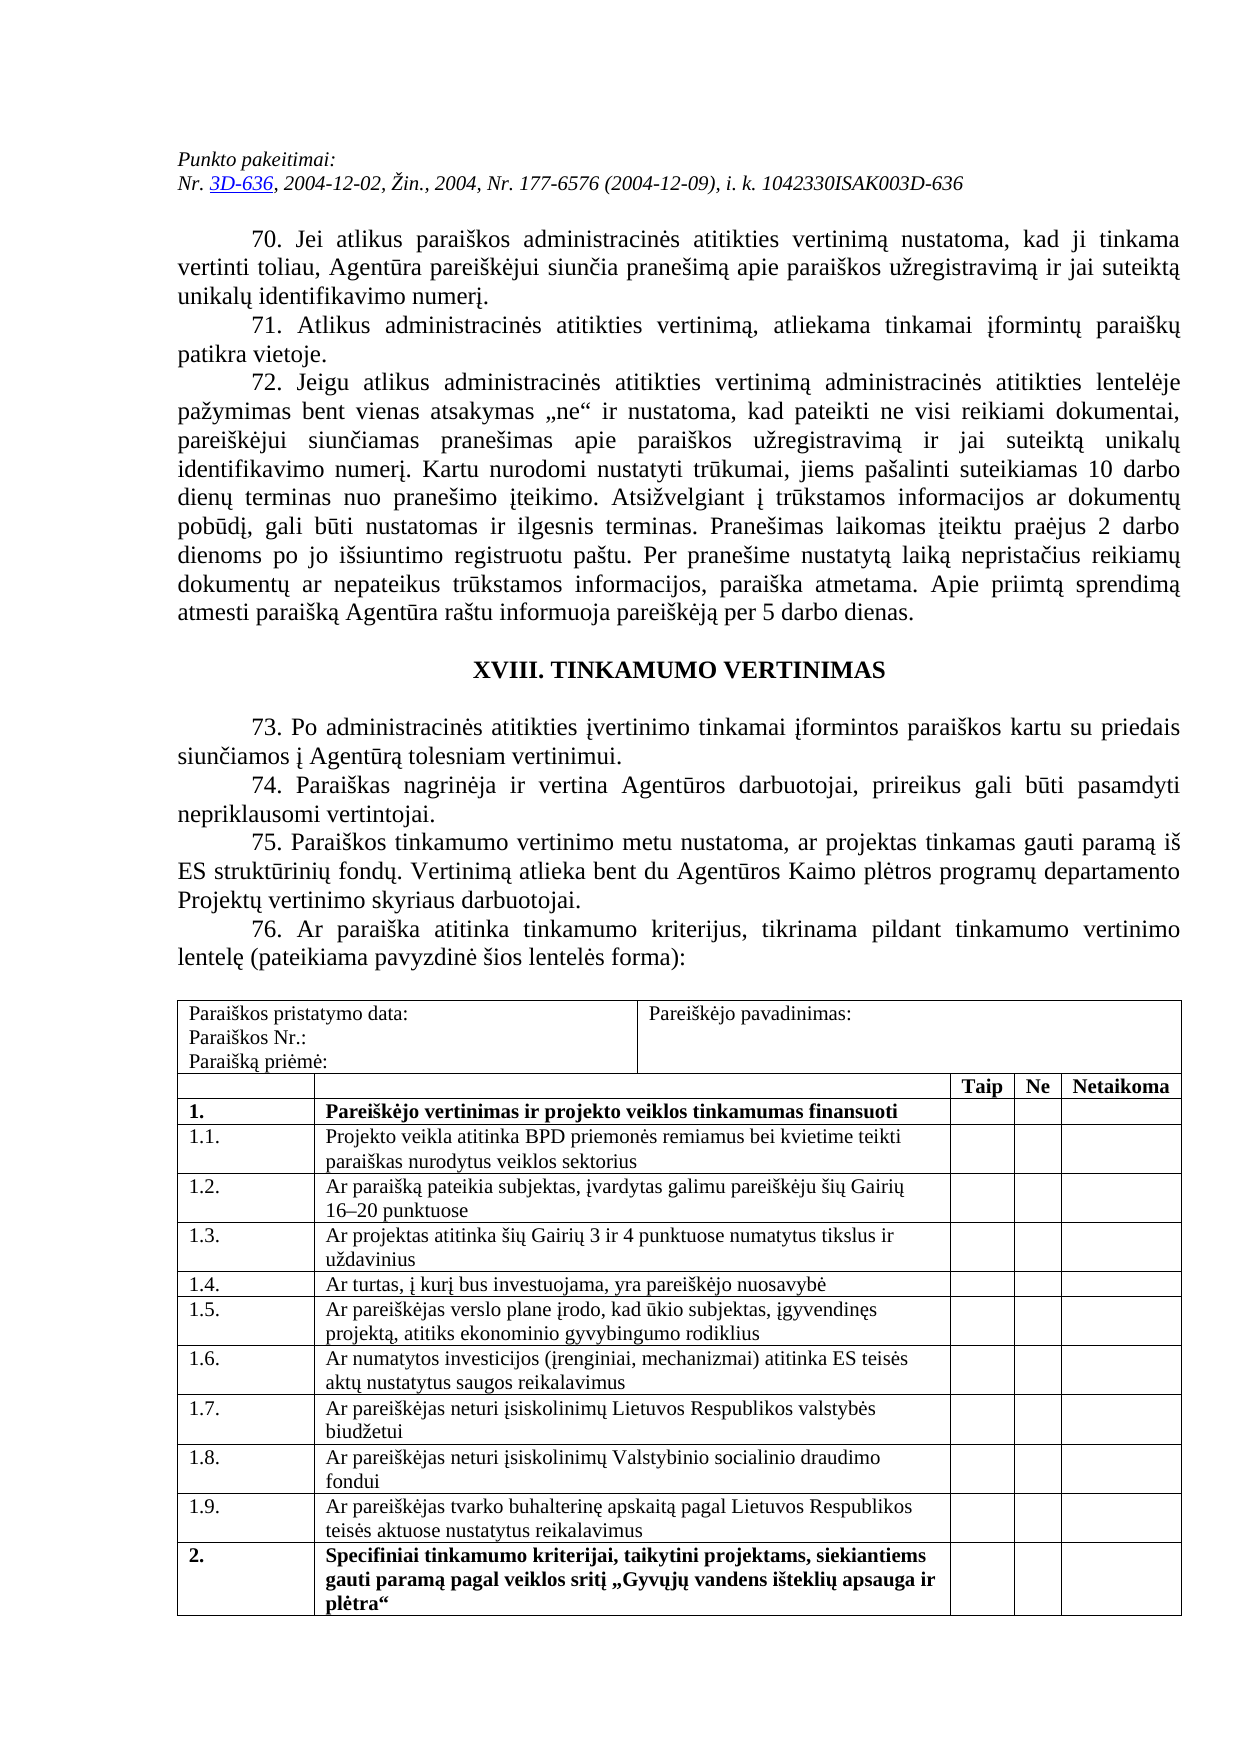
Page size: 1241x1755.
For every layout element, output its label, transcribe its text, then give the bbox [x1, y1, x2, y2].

text XVIII. TINKAMUMO VERTINIMAS [177, 655, 1181, 684]
table_cell [1062, 1272, 1181, 1296]
table_cell [1062, 1125, 1181, 1173]
table_cell [951, 1395, 1014, 1443]
table_cell [1015, 1297, 1061, 1345]
table_cell [951, 1494, 1014, 1542]
table_cell [951, 1346, 1014, 1394]
table_cell 1.4. [178, 1272, 314, 1296]
table_cell Specifiniai tinkamumo kriterijai, taikytini projektams, siekiantiems gauti paramą pagal veiklos sritį „Gyvųjų vandens išteklių apsauga ir plėtra“ [315, 1543, 950, 1615]
table_cell [315, 1074, 950, 1098]
table_cell [951, 1125, 1014, 1173]
table_cell Pareiškėjo vertinimas ir projekto veiklos tinkamumas finansuoti [315, 1099, 950, 1123]
table_cell [1062, 1099, 1181, 1123]
table_cell [1015, 1272, 1061, 1296]
text 76. Ar paraiška atitinka tinkamumo kriterijus, tikrinama pildant tinkamumo vertinimo lentelę (pateikiama pavyzdinė šios lentelės forma): [177, 914, 1181, 971]
table_cell Ar pareiškėjas tvarko buhalterinę apskaitą pagal Lietuvos Respublikos teisės aktuose nustatytus reikalavimus [315, 1494, 950, 1542]
table_cell [1015, 1099, 1061, 1123]
table_cell [951, 1223, 1014, 1271]
text Nr. 3D-636, 2004-12-02, Žin., 2004, Nr. 177-6576 (2004-12-09), i. k. 1042330ISAK003D-636 [177, 171, 1181, 195]
table_cell [1062, 1174, 1181, 1222]
text 71. Atlikus administracinės atitikties vertinimą, atliekama tinkamai įformintų paraiškų patikra vietoje. [177, 310, 1181, 367]
table_cell [1015, 1494, 1061, 1542]
table_cell [1015, 1543, 1061, 1615]
table_cell Ar turtas, į kurį bus investuojama, yra pareiškėjo nuosavybė [315, 1272, 950, 1296]
text 70. Jei atlikus paraiškos administracinės atitikties vertinimą nustatoma, kad ji tinkama vertinti toliau, Agentūra pareiškėjui siunčia pranešimą apie paraiškos užregistravimą ir jai suteiktą unikalų identifikavimo numerį. [177, 224, 1181, 310]
table_cell [1015, 1346, 1061, 1394]
table_cell Taip [951, 1074, 1014, 1098]
table_cell [1062, 1297, 1181, 1345]
table_cell 1.2. [178, 1174, 314, 1222]
text Punkto pakeitimai: [177, 147, 1181, 171]
table_cell [951, 1099, 1014, 1123]
table_cell [951, 1543, 1014, 1615]
table_cell [178, 1074, 314, 1098]
table_cell 1.9. [178, 1494, 314, 1542]
table_cell [951, 1445, 1014, 1493]
table_cell Ar paraišką pateikia subjektas, įvardytas galimu pareiškėju šių Gairių 16–20 punktuose [315, 1174, 950, 1222]
table_cell [951, 1272, 1014, 1296]
table_cell Netaikoma [1062, 1074, 1181, 1098]
table_cell [1015, 1223, 1061, 1271]
table_cell [1062, 1346, 1181, 1394]
text 75. Paraiškos tinkamumo vertinimo metu nustatoma, ar projektas tinkamas gauti paramą iš ES struktūrinių fondų. Vertinimą atlieka bent du Agentūros Kaimo plėtros programų departamento Projektų vertinimo skyriaus darbuotojai. [177, 827, 1181, 914]
table_header Paraiškos pristatymo data: Paraiškos Nr.: Paraišką priėmė: [178, 1001, 637, 1073]
table_cell Ar pareiškėjas neturi įsiskolinimų Valstybinio socialinio draudimo fondui [315, 1445, 950, 1493]
table_cell [1062, 1223, 1181, 1271]
table_cell [1062, 1445, 1181, 1493]
table_cell [1062, 1395, 1181, 1443]
text 72. Jeigu atlikus administracinės atitikties vertinimą administracinės atitikties lentelėje pažymimas bent vienas atsakymas „ne“ ir nustatoma, kad pateikti ne visi reikiami dokumentai, pareiškėjui siunčiamas pranešimas apie paraiškos užregistravimą ir jai suteiktą unikalų identifikavimo numerį. Kartu nurodomi nustatyti trūkumai, jiems pašalinti suteikiamas 10 darbo dienų terminas nuo pranešimo įteikimo. Atsižvelgiant į trūkstamos informacijos ar dokumentų pobūdį, gali būti nustatomas ir ilgesnis terminas. Pranešimas laikomas įteiktu praėjus 2 darbo dienoms po jo išsiuntimo registruotu paštu. Per pranešime nustatytą laiką nepristačius reikiamų dokumentų ar nepateikus trūkstamos informacijos, paraiška atmetama. Apie priimtą sprendimą atmesti paraišką Agentūra raštu informuoja pareiškėją per 5 darbo dienas. [177, 367, 1181, 626]
table_cell Ar pareiškėjas neturi įsiskolinimų Lietuvos Respublikos valstybės biudžetui [315, 1395, 950, 1443]
table_cell Projekto veikla atitinka BPD priemonės remiamus bei kvietime teikti paraiškas nurodytus veiklos sektorius [315, 1125, 950, 1173]
table_cell Ne [1015, 1074, 1061, 1098]
table_cell 1.8. [178, 1445, 314, 1493]
table_cell 1.3. [178, 1223, 314, 1271]
table_cell [1015, 1395, 1061, 1443]
table_cell [1015, 1174, 1061, 1222]
text 73. Po administracinės atitikties įvertinimo tinkamai įformintos paraiškos kartu su priedais siunčiamos į Agentūrą tolesniam vertinimui. [177, 712, 1181, 770]
table_cell 1.1. [178, 1125, 314, 1173]
table_cell 1. [178, 1099, 314, 1123]
table_cell Ar pareiškėjas verslo plane įrodo, kad ūkio subjektas, įgyvendinęs projektą, atitiks ekonominio gyvybingumo rodiklius [315, 1297, 950, 1345]
table_cell 1.5. [178, 1297, 314, 1345]
table_cell [951, 1174, 1014, 1222]
table_cell [1062, 1494, 1181, 1542]
table_cell [1015, 1445, 1061, 1493]
table_cell 1.6. [178, 1346, 314, 1394]
table_header Pareiškėjo pavadinimas: [638, 1001, 1181, 1073]
table_cell 2. [178, 1543, 314, 1615]
table_cell [951, 1297, 1014, 1345]
text 74. Paraiškas nagrinėja ir vertina Agentūros darbuotojai, prireikus gali būti pasamdyti nepriklausomi vertintojai. [177, 770, 1181, 827]
table_cell [1015, 1125, 1061, 1173]
table_cell Ar numatytos investicijos (įrenginiai, mechanizmai) atitinka ES teisės aktų nustatytus saugos reikalavimus [315, 1346, 950, 1394]
table_cell Ar projektas atitinka šių Gairių 3 ir 4 punktuose numatytus tikslus ir uždavinius [315, 1223, 950, 1271]
table_cell 1.7. [178, 1395, 314, 1443]
table_cell [1062, 1543, 1181, 1615]
